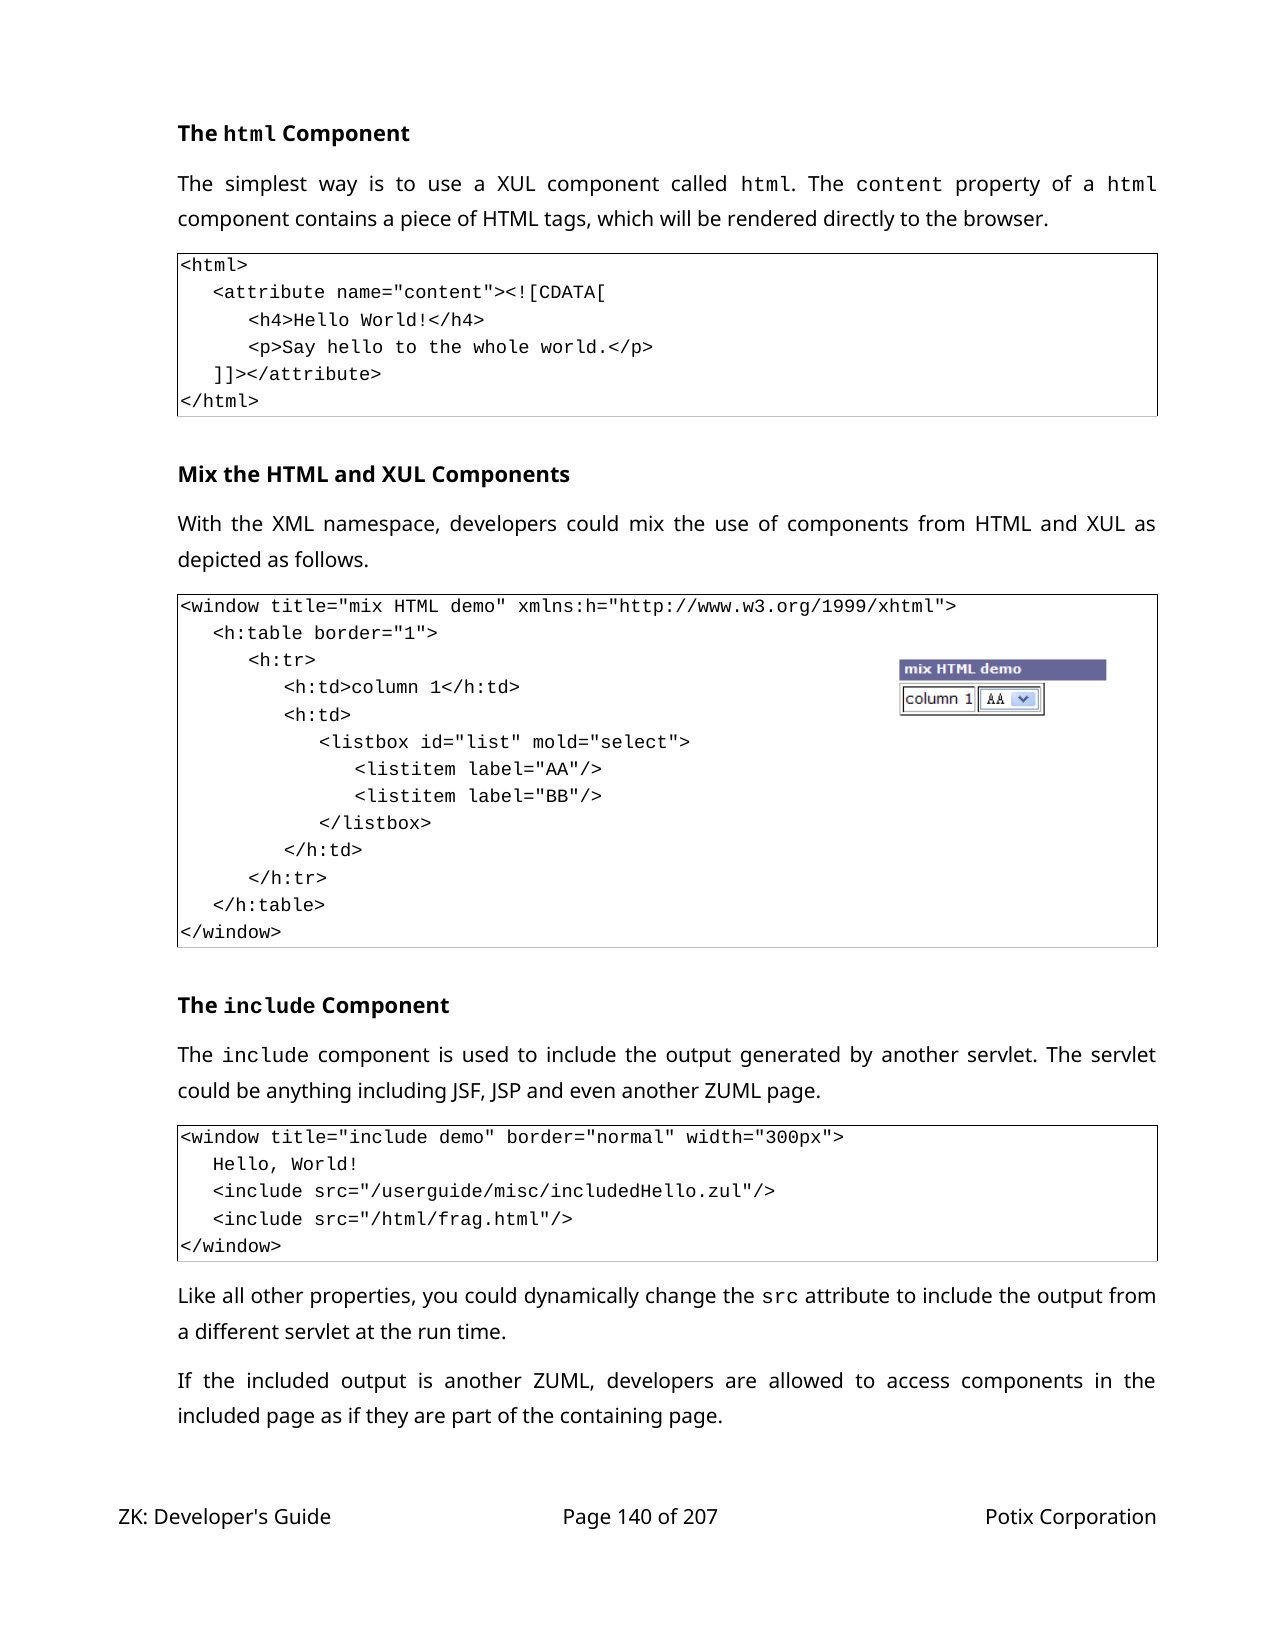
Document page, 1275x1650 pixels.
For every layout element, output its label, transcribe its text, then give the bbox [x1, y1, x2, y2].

text ]]></attribute> [178, 362, 1157, 386]
text <listitem label="BB"/> [178, 784, 1157, 808]
text <listitem label="AA"/> [178, 757, 1157, 781]
text <include src="/userguide/misc/includedHello.zul"/> [178, 1179, 1157, 1203]
text [1107, 675, 1157, 699]
text Like all other properties, you could dynamically change the src attribute to include the output from a different servlet at the run time. [177, 1281, 1157, 1345]
subtitle The html Component [177, 118, 1157, 148]
text <listbox id="list" mold="select"> [178, 729, 1157, 754]
text <window title="include demo" border="normal" width="300px"> [178, 1126, 1157, 1149]
text </listbox> [178, 811, 1157, 835]
text Hello, World! [178, 1152, 1157, 1176]
text <h:td> [178, 702, 1157, 727]
text <p>Say hello to the whole world.</p> [178, 335, 1157, 359]
text </html> [178, 389, 1157, 416]
text <h:table border="1"> [178, 621, 1157, 645]
text </h:table> [178, 893, 1157, 917]
text <window title="mix HTML demo" xmlns:h="http://www.w3.org/1999/xhtml"> [178, 595, 1157, 618]
text If the included output is another ZUML, developers are allowed to access components in the included page as if they are part of the containing page. [177, 1366, 1157, 1429]
text The include component is used to include the output generated by another servlet. The servlet could be anything including JSF, JSP and even another ZUML page. [177, 1040, 1157, 1104]
subtitle Mix the HTML and XUL Components [177, 459, 1157, 489]
text <include src="/html/frag.html"/> [178, 1206, 1157, 1231]
text <h:tr> [178, 648, 1157, 672]
text </window> [178, 920, 1157, 947]
text </h:tr> [178, 866, 1157, 890]
text </h:td> [178, 838, 1157, 863]
subtitle The include Component [177, 990, 1157, 1020]
picture [897, 656, 1107, 718]
text With the XML namespace, developers could mix the use of components from HTML and XUL as depicted as follows. [177, 509, 1157, 573]
text <h4>Hello World!</h4> [178, 308, 1157, 332]
text The simplest way is to use a XUL component called html. The content property of a html component contains a piece of HTML tags, which will be rendered directly to the browser. [177, 169, 1157, 233]
text <attribute name="content"><![CDATA[ [178, 280, 1157, 305]
text <h:td>column 1</h:td> [178, 675, 897, 699]
text </window> [178, 1233, 1157, 1261]
text <html> [178, 254, 1157, 277]
